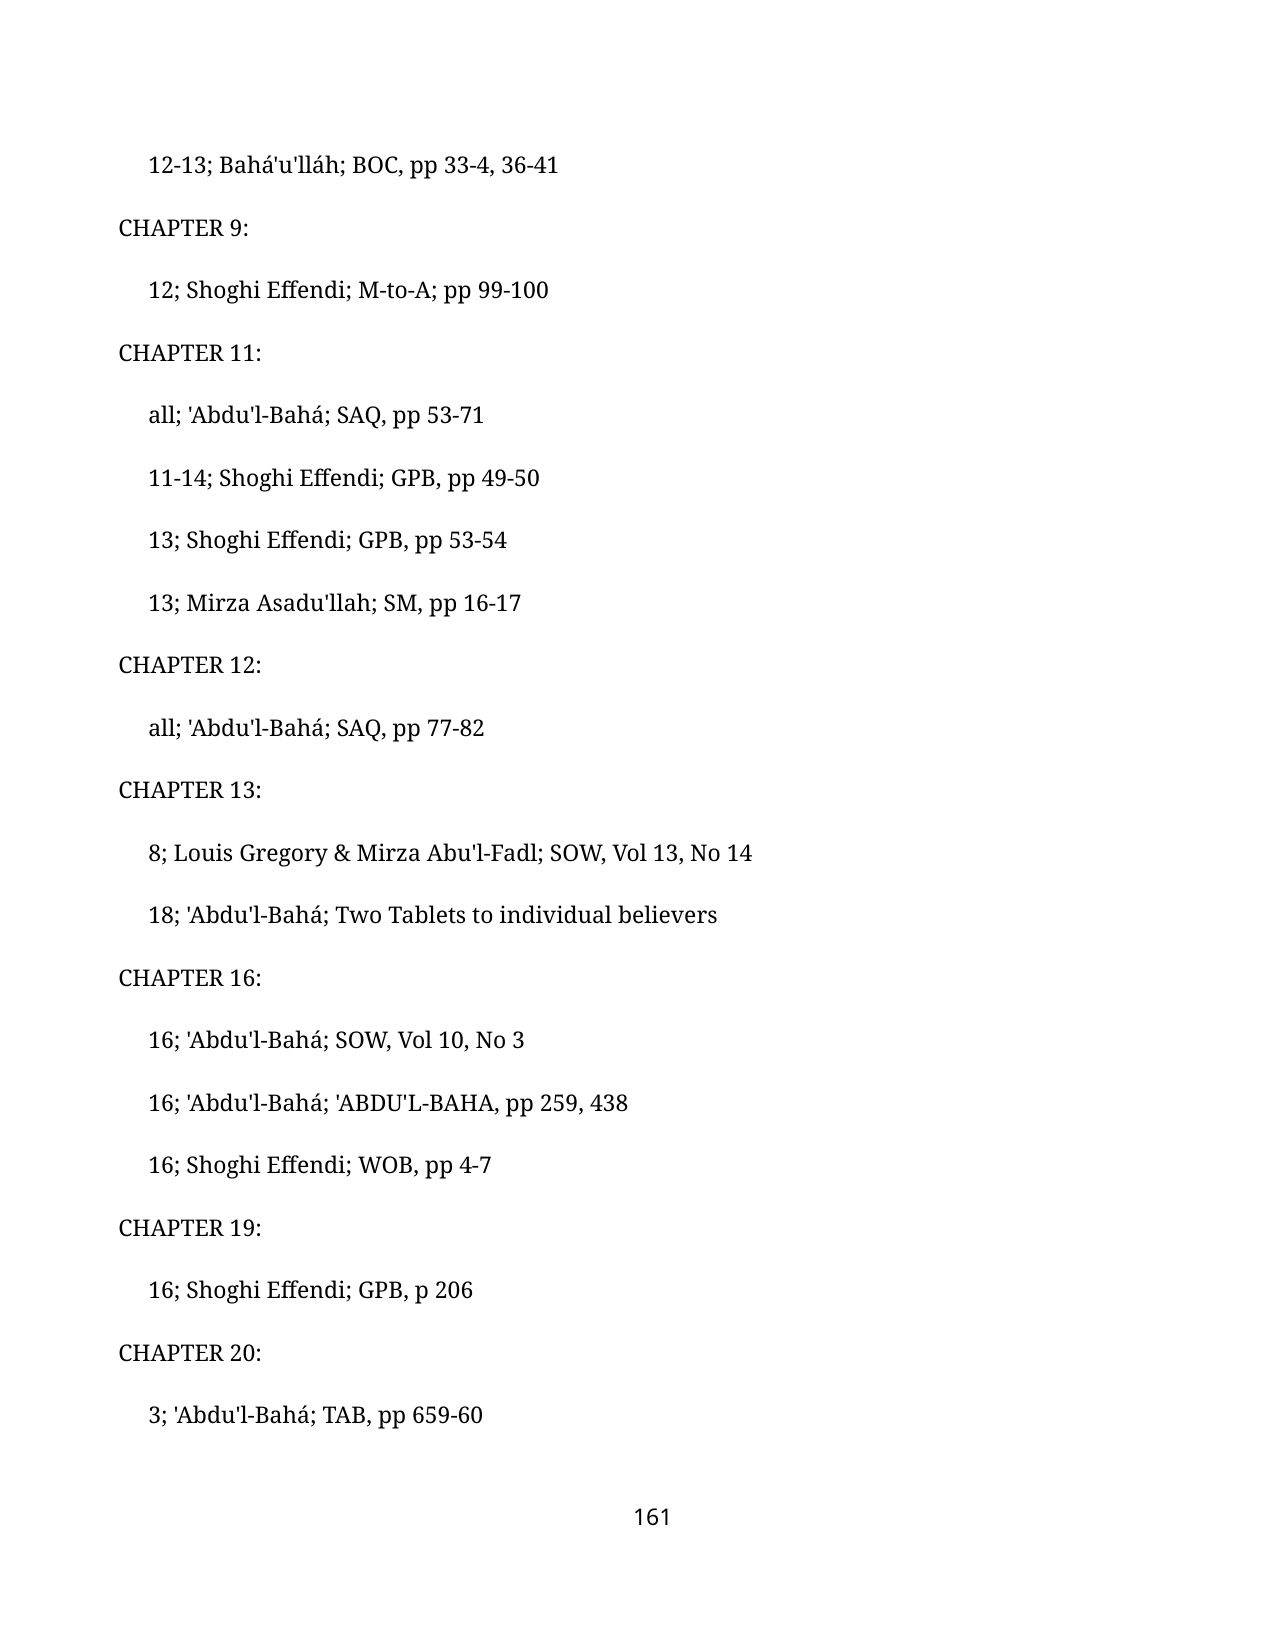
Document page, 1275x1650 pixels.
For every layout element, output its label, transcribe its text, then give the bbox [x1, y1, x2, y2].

text 16; Shoghi Effendi; GPB, p 206 [118, 1274, 1157, 1306]
text 13; Mirza Asadu'llah; SM, pp 16-17 [118, 587, 1157, 618]
text 16; 'Abdu'l-Bahá; SOW, Vol 10, No 3 [118, 1024, 1157, 1056]
text all; 'Abdu'l-Bahá; SAQ, pp 77-82 [118, 712, 1157, 743]
text CHAPTER 13: [118, 774, 1157, 806]
text CHAPTER 11: [118, 337, 1157, 368]
text all; 'Abdu'l-Bahá; SAQ, pp 53-71 [118, 399, 1157, 431]
text 12; Shoghi Effendi; M-to-A; pp 99-100 [118, 274, 1157, 306]
text CHAPTER 12: [118, 649, 1157, 681]
text 16; 'Abdu'l-Bahá; 'ABDU'L-BAHA, pp 259, 438 [118, 1087, 1157, 1118]
text 11-14; Shoghi Effendi; GPB, pp 49-50 [118, 462, 1157, 493]
text 3; 'Abdu'l-Bahá; TAB, pp 659-60 [118, 1399, 1157, 1431]
text 12-13; Bahá'u'lláh; BOC, pp 33-4, 36-41 [118, 149, 1157, 181]
text CHAPTER 19: [118, 1212, 1157, 1243]
text CHAPTER 9: [118, 212, 1157, 243]
text 18; 'Abdu'l-Bahá; Two Tablets to individual believers [118, 899, 1157, 931]
text 13; Shoghi Effendi; GPB, pp 53-54 [118, 524, 1157, 556]
text CHAPTER 16: [118, 962, 1157, 993]
text 16; Shoghi Effendi; WOB, pp 4-7 [118, 1149, 1157, 1181]
text 8; Louis Gregory & Mirza Abu'l-Fadl; SOW, Vol 13, No 14 [118, 837, 1157, 868]
text CHAPTER 20: [118, 1337, 1157, 1368]
